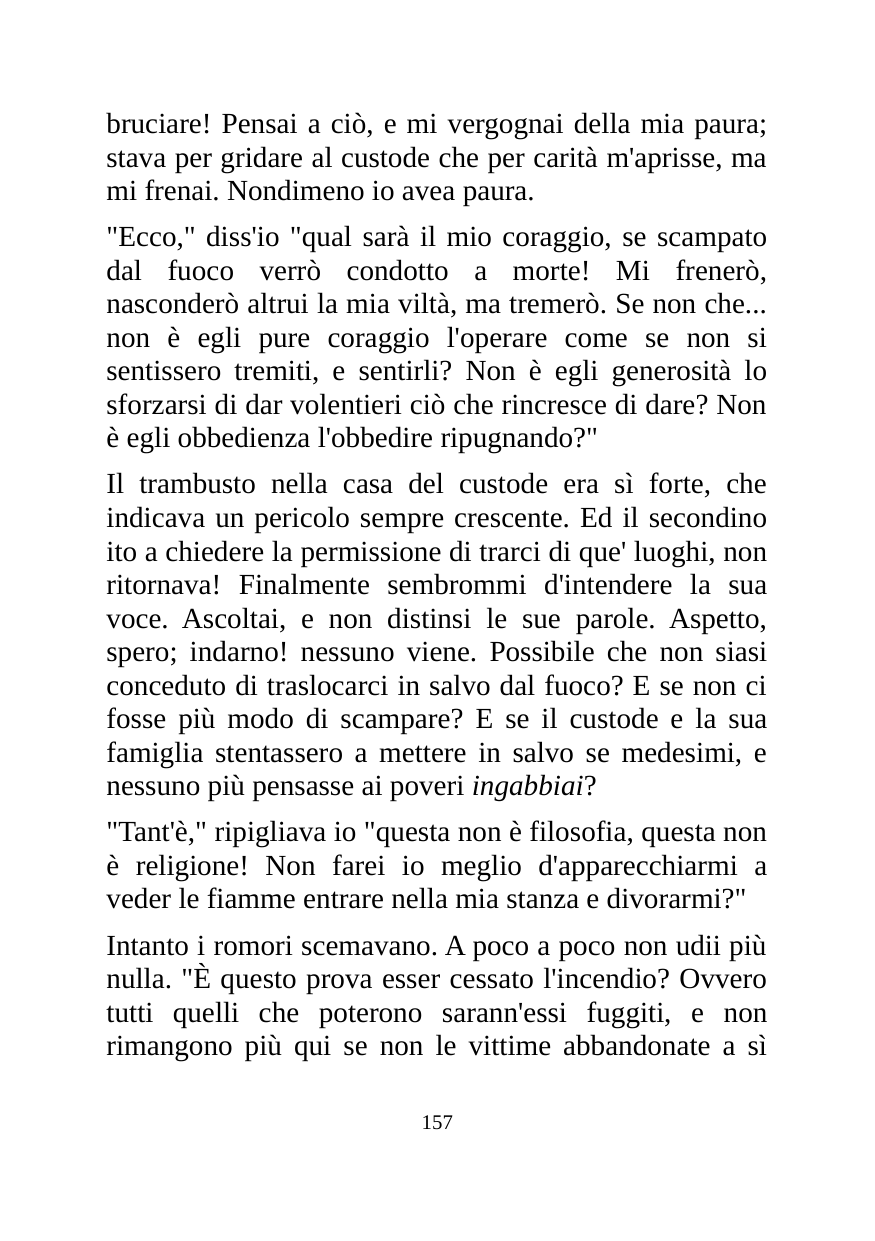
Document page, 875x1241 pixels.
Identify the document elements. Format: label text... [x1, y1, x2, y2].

text "Ecco," diss'io "qual sarà il mio coraggio, se scampato dal fuoco verrò condotto a morte! Mi frenerò, nasconderò altrui la mia viltà, ma tremerò. Se non che... non è egli pure coraggio l'operare come se non si sentissero tremiti, e sentirli? Non è egli generosità lo sforzarsi di dar volentieri ciò che rincresce di dare? Non è egli obbedienza l'obbedire ripugnando?" [106, 219, 768, 454]
text bruciare! Pensai a ciò, e mi vergognai della mia paura; stava per gridare al custode che per carità m'aprisse, ma mi frenai. Nondimeno io avea paura. [106, 106, 768, 207]
text Intanto i romori scemavano. A poco a poco non udii più nulla. "È questo prova esser cessato l'incendio? Ovvero tutti quelli che poterono sarann'essi fuggiti, e non rimangono più qui se non le vittime abbandonate a sì [106, 928, 768, 1062]
text "Tant'è," ripigliava io "questa non è filosofia, questa non è religione! Non farei io meglio d'apparecchiarmi a veder le fiamme entrare nella mia stanza e divorarmi?" [106, 814, 768, 915]
text Il trambusto nella casa del custode era sì forte, che indicava un pericolo sempre crescente. Ed il secondino ito a chiedere la permissione di trarci di que' luoghi, non ritornava! Finalmente sembrommi d'intendere la sua voce. Ascoltai, e non distinsi le sue parole. Aspetto, spero; indarno! nessuno viene. Possibile che non siasi conceduto di traslocarci in salvo dal fuoco? E se non ci fosse più modo di scampare? E se il custode e la sua famiglia stentassero a mettere in salvo se medesimi, e nessuno più pensasse ai poveri ingabbiai? [106, 467, 768, 802]
